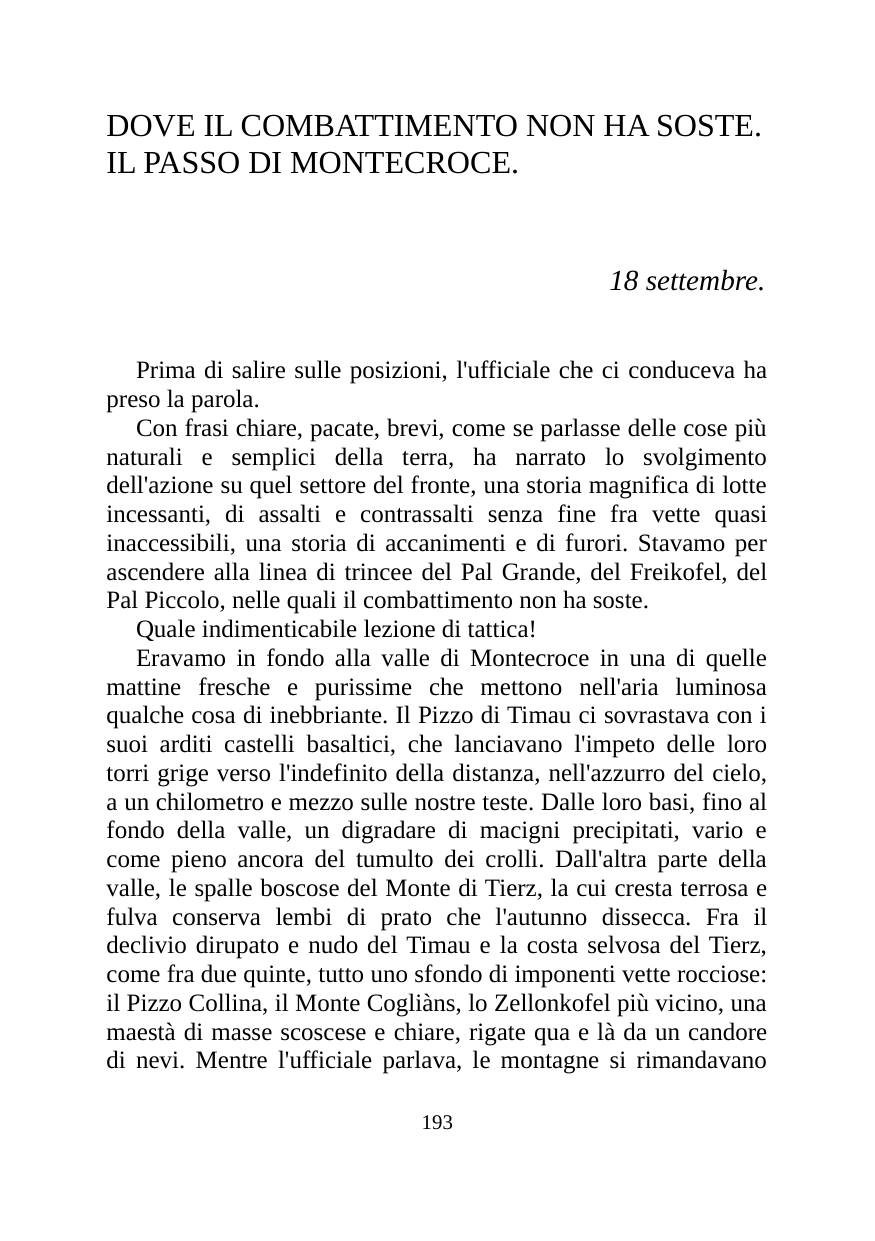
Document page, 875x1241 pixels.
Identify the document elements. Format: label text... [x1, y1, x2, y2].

text Eravamo in fondo alla valle di Montecroce in una di quelle mattine fresche e purissime che mettono nell'aria luminosa qualche cosa di inebbriante. Il Pizzo di Timau ci sovrastava con i suoi arditi castelli basaltici, che lanciavano l'impeto delle loro torri grige verso l'indefinito della distanza, nell'azzurro del cielo, a un chilometro e mezzo sulle nostre teste. Dalle loro basi, fino al fondo della valle, un digradare di macigni precipitati, vario e come pieno ancora del tumulto dei crolli. Dall'altra parte della valle, le spalle boscose del Monte di Tierz, la cui cresta terrosa e fulva conserva lembi di prato che l'autunno dissecca. Fra il declivio dirupato e nudo del Timau e la costa selvosa del Tierz, come fra due quinte, tutto uno sfondo di imponenti vette rocciose: il Pizzo Collina, il Monte Cogliàns, lo Zellonkofel più vicino, una maestà di masse scoscese e chiare, rigate qua e là da un candore di nevi. Mentre l'ufficiale parlava, le montagne si rimandavano [106, 643, 768, 1074]
text Con frasi chiare, pacate, brevi, come se parlasse delle cose più naturali e semplici della terra, ha narrato lo svolgimento dell'azione su quel settore del fronte, una storia magnifica di lotte incessanti, di assalti e contrassalti senza fine fra vette quasi inaccessibili, una storia di accanimenti e di furori. Stavamo per ascendere alla linea di trincee del Pal Grande, del Freikofel, del Pal Piccolo, nelle quali il combattimento non ha soste. [106, 413, 768, 614]
text Prima di salire sulle posizioni, l'ufficiale che ci conduceva ha preso la parola. [106, 355, 768, 413]
subtitle DOVE IL COMBATTIMENTO NON HA SOSTE. IL PASSO DI MONTECROCE. [106, 106, 768, 180]
text Quale indimenticabile lezione di tattica! [106, 614, 768, 643]
text 18 settembre. [106, 263, 768, 296]
